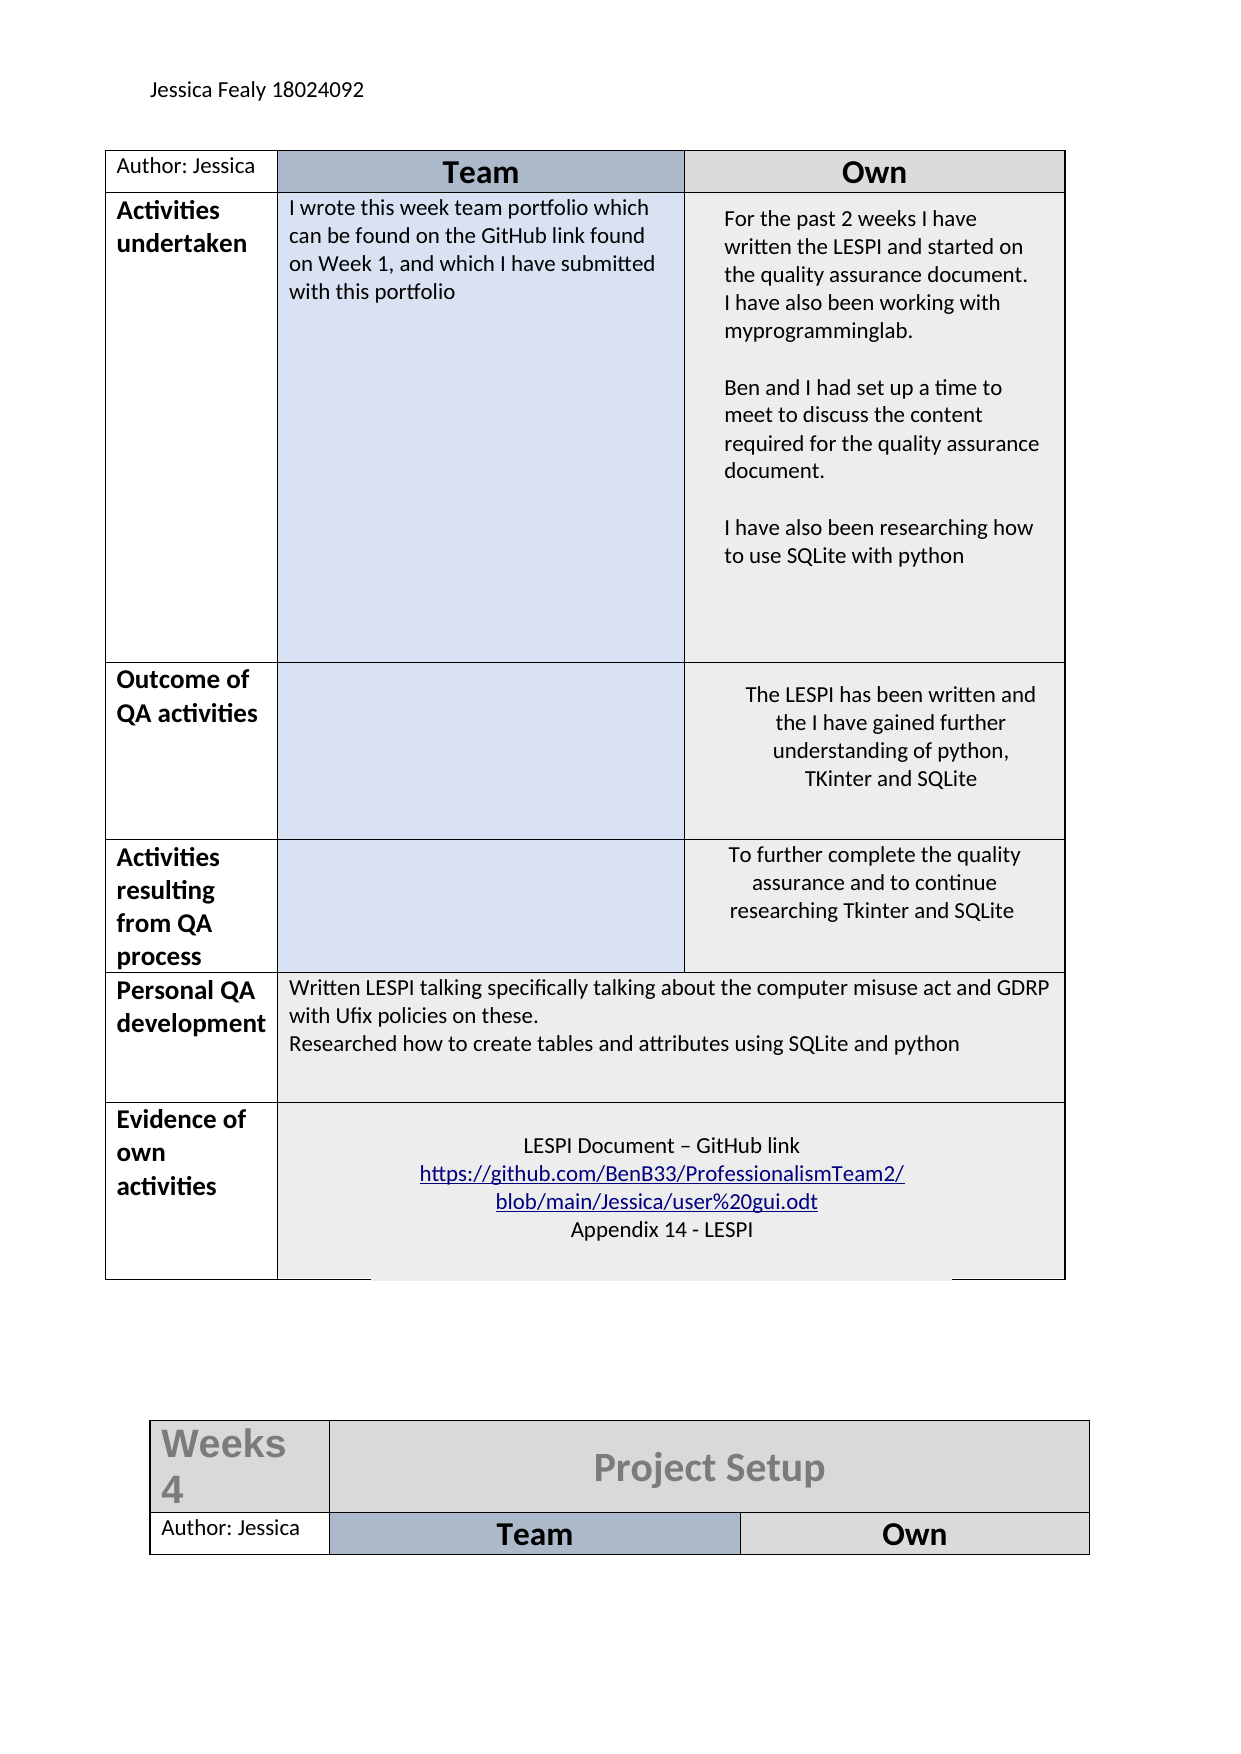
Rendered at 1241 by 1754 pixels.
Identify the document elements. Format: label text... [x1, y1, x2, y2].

table_header Weeks 4 [151, 1421, 329, 1512]
table_cell [685, 193, 1064, 662]
table_cell Team [278, 151, 684, 192]
table_cell Own [685, 151, 1064, 192]
table_header Project Setup [330, 1421, 1089, 1512]
table_cell I wrote this week team portfolio which can be found on the GitHub link found on Week 1, and which I have submitted with this portfolio [278, 193, 684, 662]
table_cell Author: Jessica [151, 1513, 329, 1554]
table_cell To further complete the quality assurance and to continue researching Tkinter and SQLite [685, 840, 1064, 972]
table_cell Written LESPI talking specifically talking about the computer misuse act and GDRP with Ufix policies on these. Researched how to create tables and attributes using SQLite and python [278, 973, 1064, 1102]
table_cell [685, 663, 1064, 839]
table_cell Activities undertaken [106, 193, 277, 662]
table_cell Own [741, 1513, 1089, 1554]
table_cell Evidence of own activities [106, 1103, 277, 1278]
table_cell Team [330, 1513, 740, 1554]
table_cell [278, 840, 684, 972]
table_cell Activities resulting from QA process [106, 840, 277, 972]
table_cell Personal QA development [106, 973, 277, 1102]
table_cell [278, 663, 684, 839]
table_cell [278, 1103, 1064, 1281]
table_cell Outcome of QA activities [106, 663, 277, 839]
table_cell Author: Jessica [106, 151, 277, 192]
